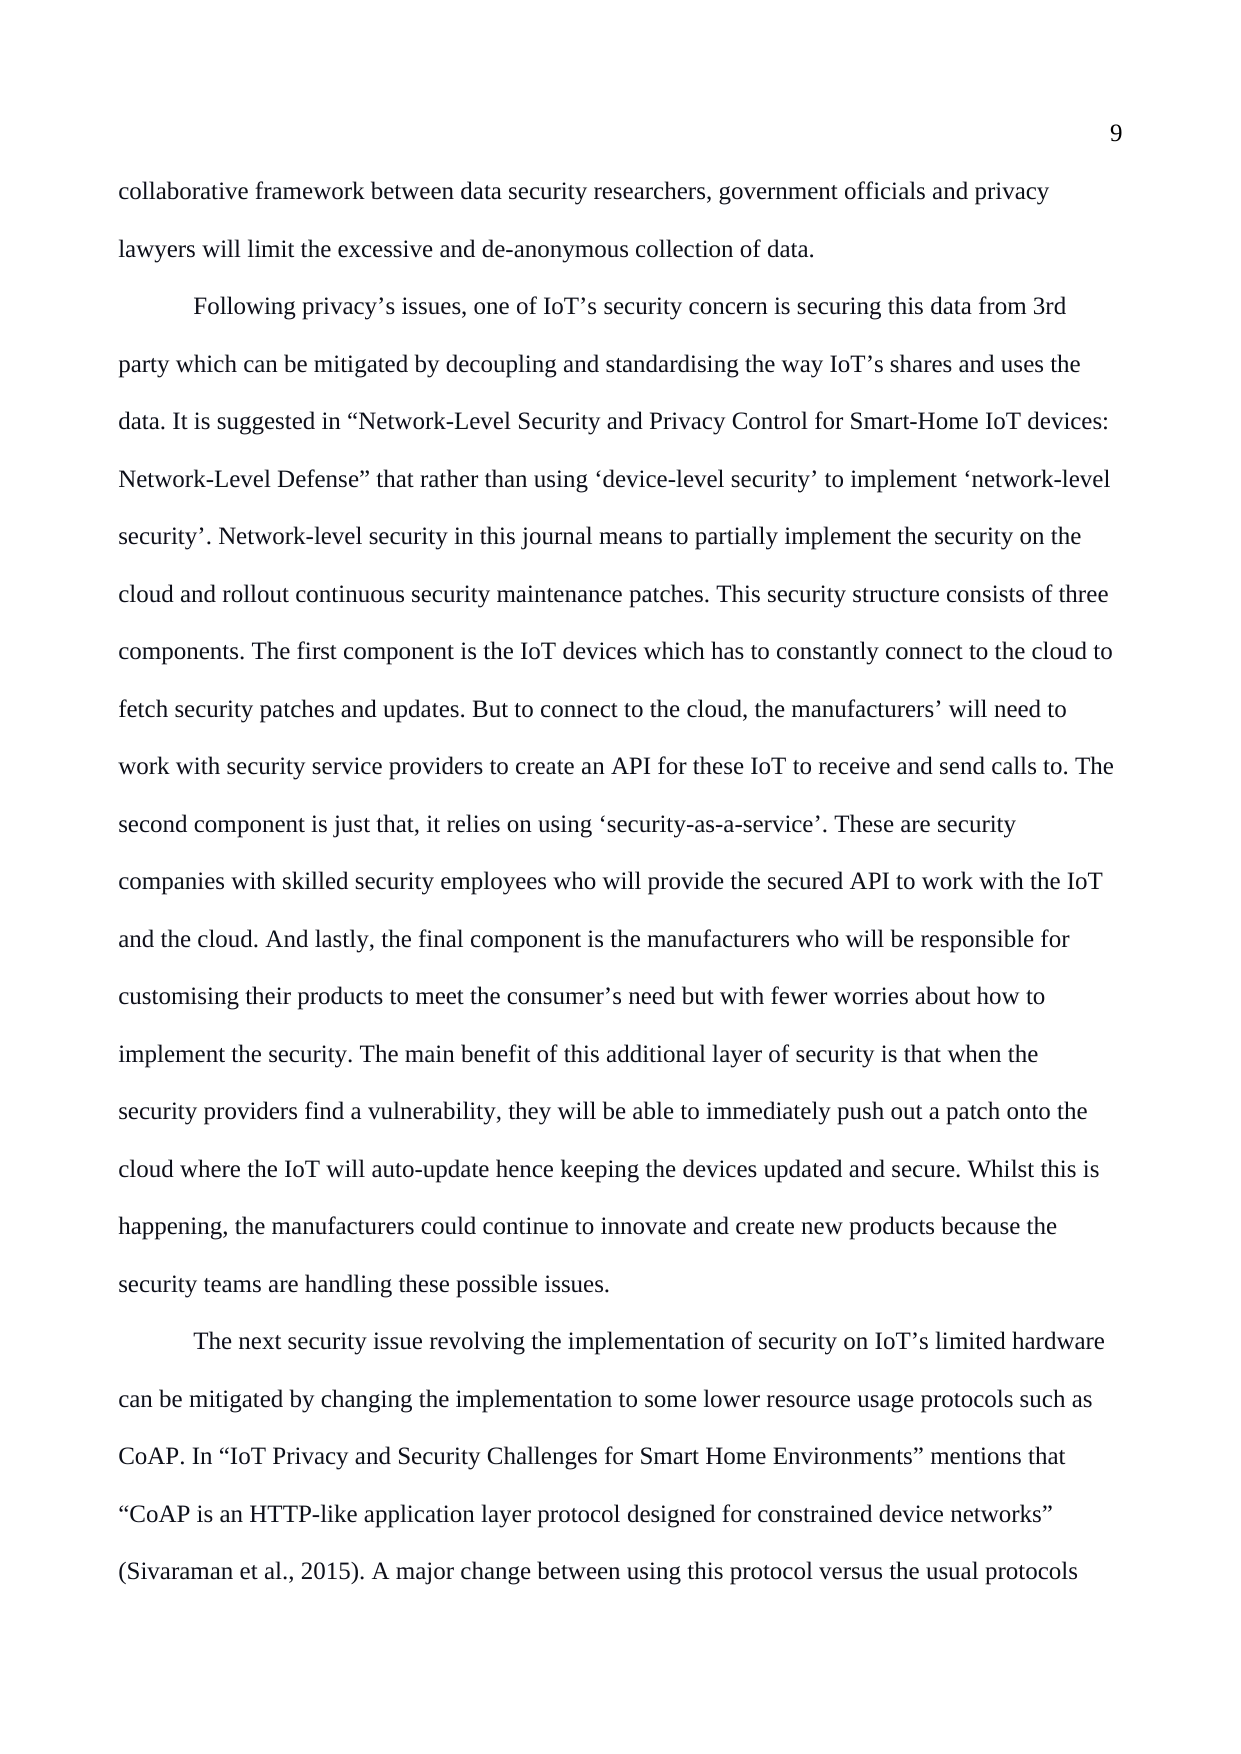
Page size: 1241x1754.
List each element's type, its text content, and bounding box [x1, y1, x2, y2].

text collaborative framework between data security researchers, government officials and privacy lawyers will limit the excessive and de-anonymous collection of data. [118, 176, 1122, 263]
text Following privacy’s issues, one of IoT’s security concern is securing this data from 3rd party which can be mitigated by decoupling and standardising the way IoT’s shares and uses the data. It is suggested in “Network-Level Security and Privacy Control for Smart-Home IoT devices: Network-Level Defense” that rather than using ‘device-level security’ to implement ‘network-level security’. Network-level security in this journal means to partially implement the security on the cloud and rollout continuous security maintenance patches. This security structure consists of three components. The first component is the IoT devices which has to constantly connect to the cloud to fetch security patches and updates. But to connect to the cloud, the manufacturers’ will need to work with security service providers to create an API for these IoT to receive and send calls to. The second component is just that, it relies on using ‘security-as-a-service’. These are security companies with skilled security employees who will provide the secured API to work with the IoT and the cloud. And lastly, the final component is the manufacturers who will be responsible for customising their products to meet the consumer’s need but with fewer worries about how to implement the security. The main benefit of this additional layer of security is that when the security providers find a vulnerability, they will be able to immediately push out a patch onto the cloud where the IoT will auto-update hence keeping the devices updated and secure. Whilst this is happening, the manufacturers could continue to innovate and create new products because the security teams are handling these possible issues. [118, 291, 1122, 1298]
text The next security issue revolving the implementation of security on IoT’s limited hardware can be mitigated by changing the implementation to some lower resource usage protocols such as CoAP. In “IoT Privacy and Security Challenges for Smart Home Environments” mentions that “CoAP is an HTTP-like application layer protocol designed for constrained device networks” (Sivaraman et al., 2015). A major change between using this protocol versus the usual protocols [118, 1326, 1122, 1585]
